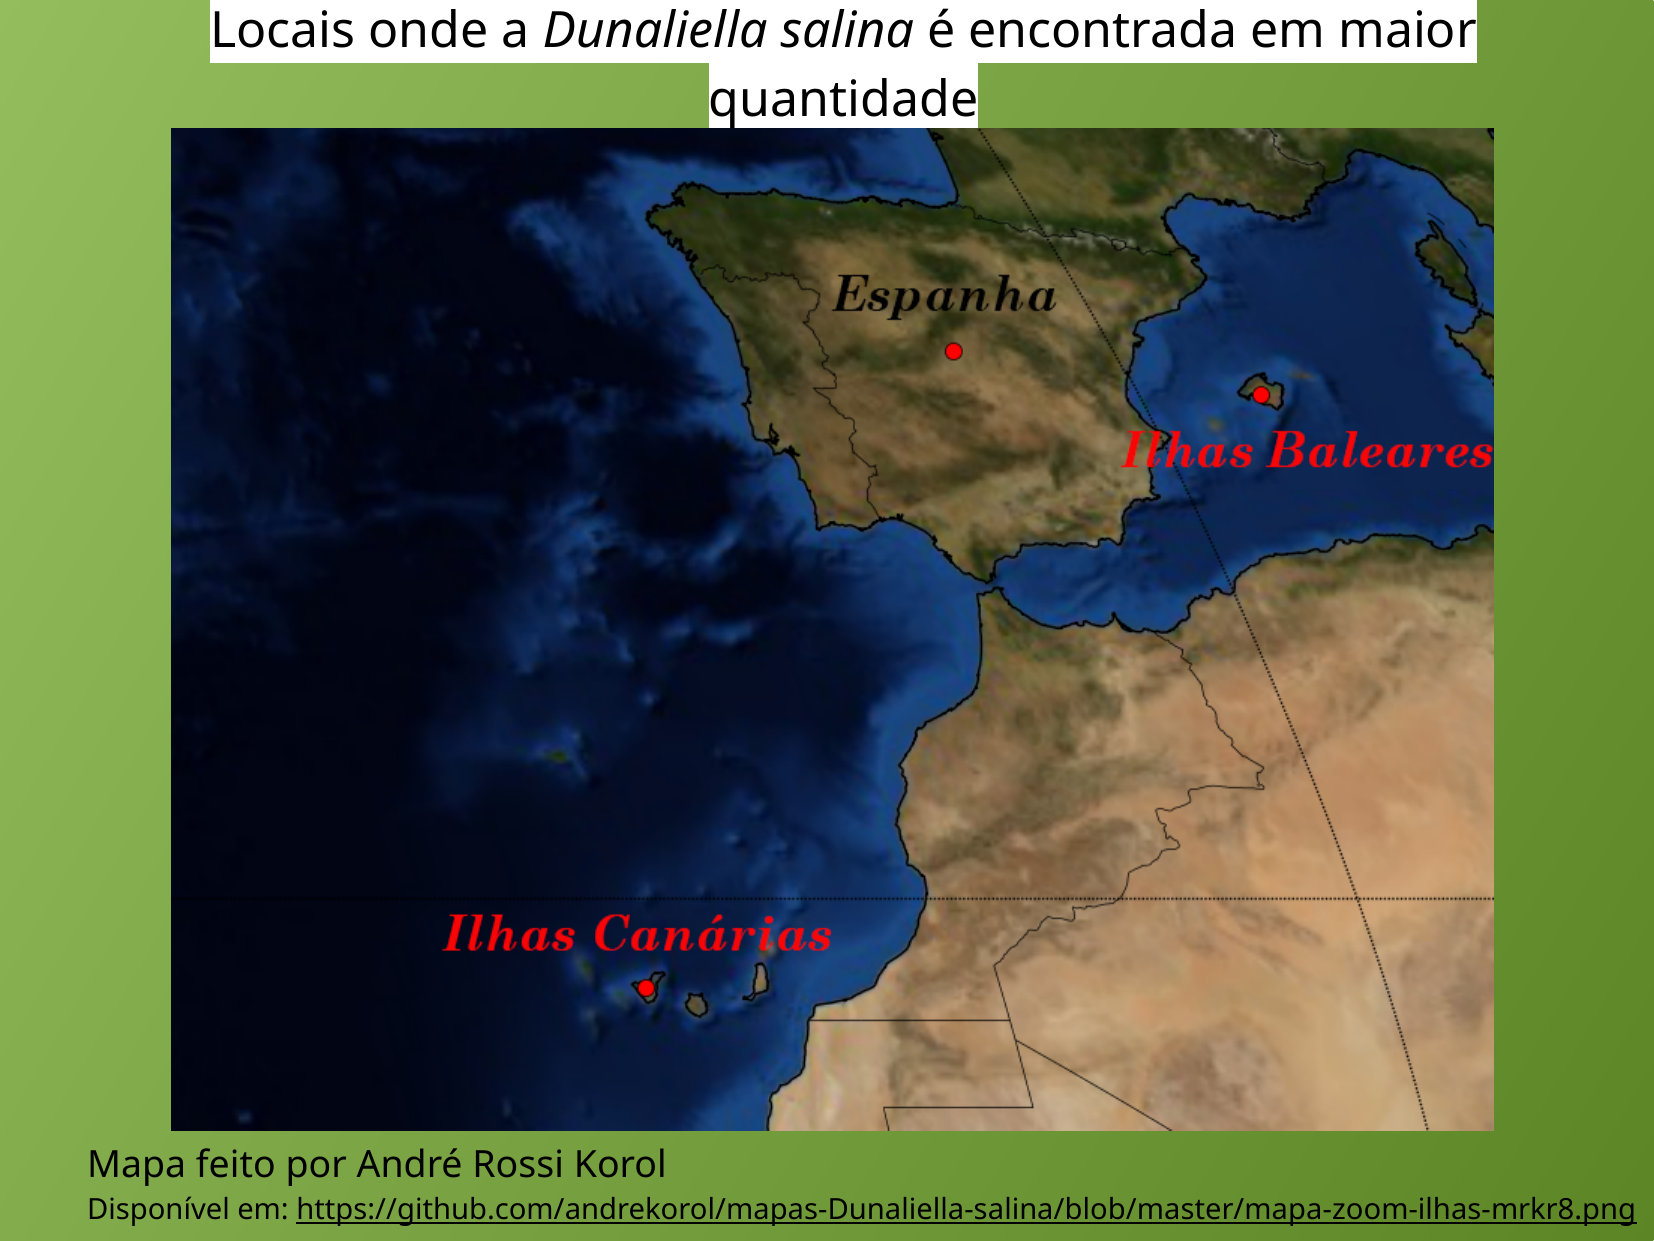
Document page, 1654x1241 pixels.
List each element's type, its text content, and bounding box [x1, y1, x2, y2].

text_box Mapa feito por André Rossi Korol Disponível em: https://github.com/andrekorol/mapas-Dunaliella-salina/blob/master/mapa-zoom-ilhas-mrkr8.png [72, 1130, 1615, 1232]
picture [171, 128, 1494, 1130]
title Locais onde a Dunaliella salina é encontrada em maior quantidade [99, 0, 1588, 129]
